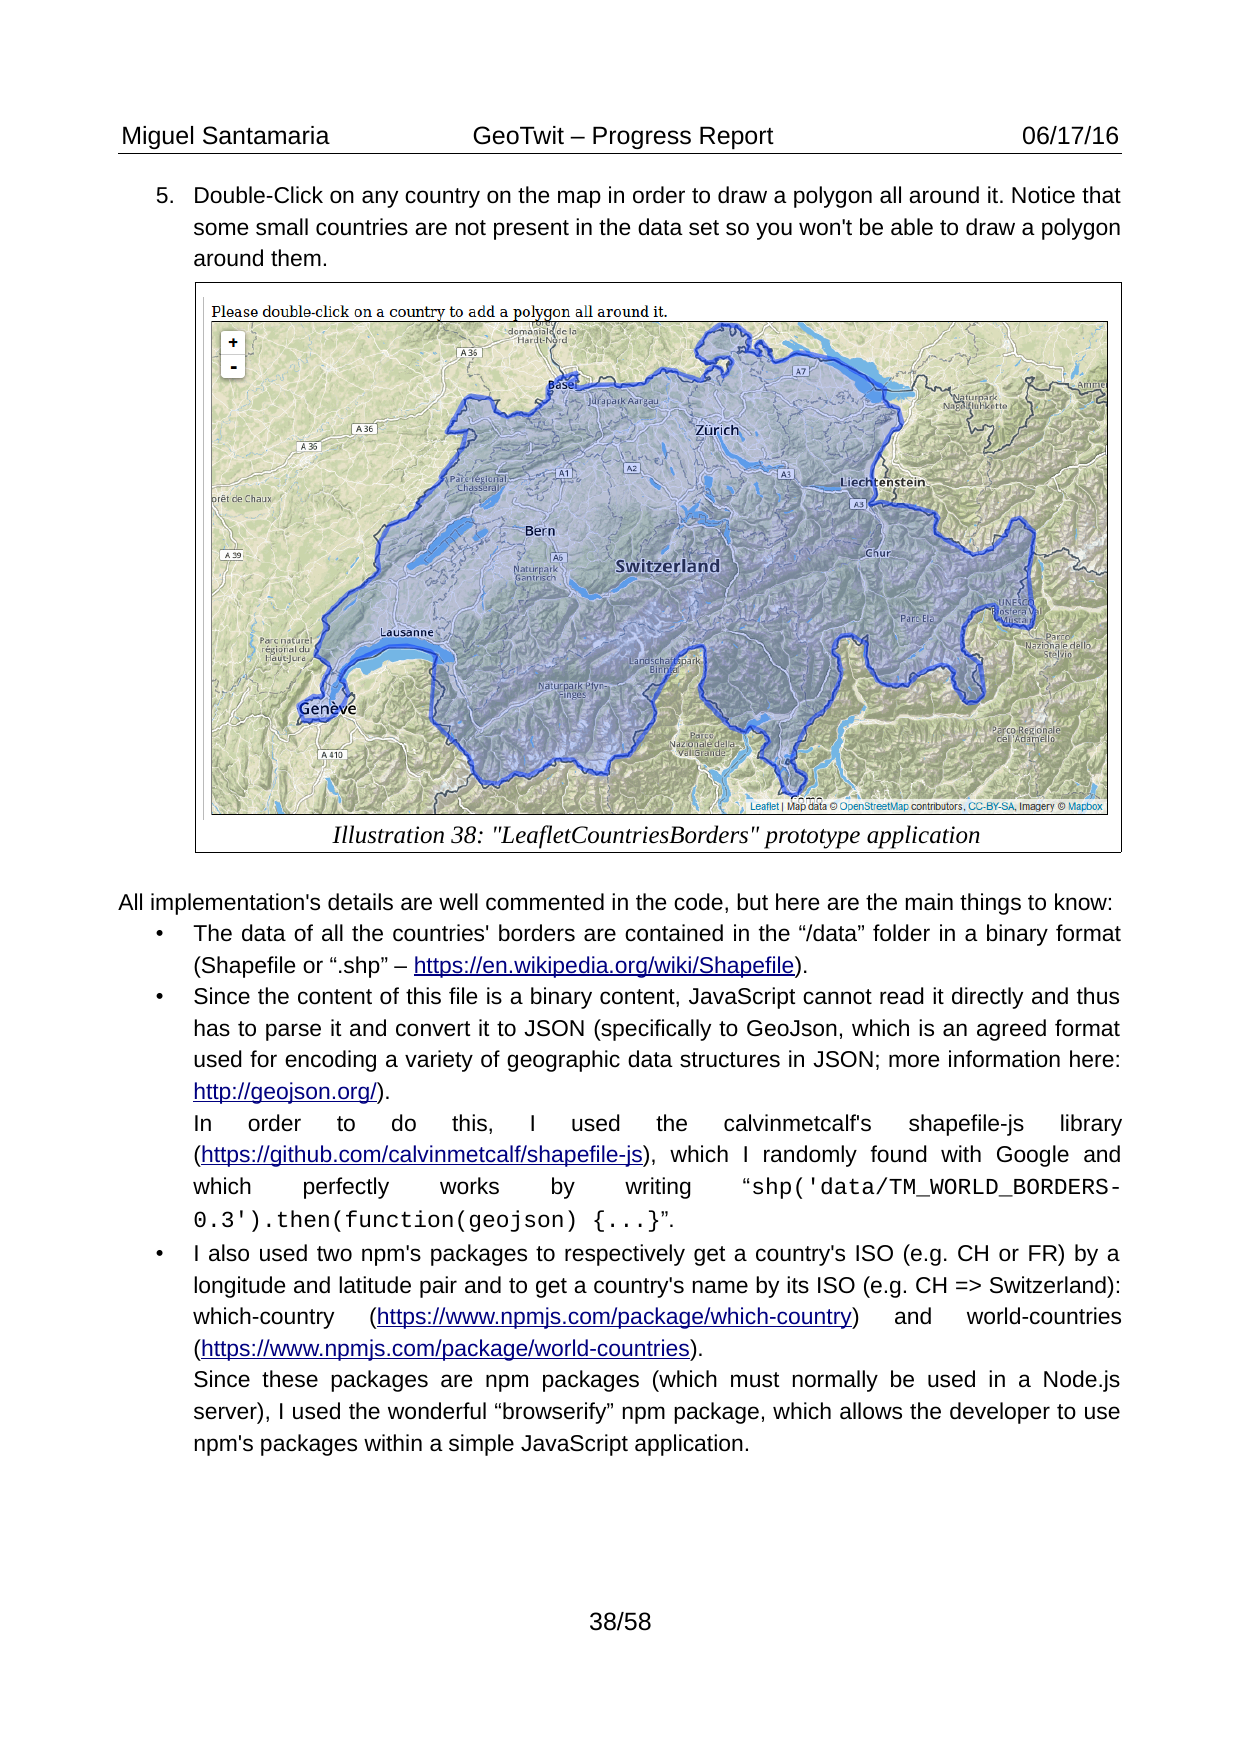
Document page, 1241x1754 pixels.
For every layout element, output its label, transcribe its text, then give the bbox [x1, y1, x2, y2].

list The data of all the countries' borders are contained in the “/data” folder in a binary format (Shapefile or “.shp” – https://en.wikipedia.org/wiki/Shapefile). [156, 920, 1122, 978]
list Since these packages are npm packages (which must normally be used in a Node.js server), I used the wonderful “browserify” npm package, which allows the developer to use npm's packages within a simple JavaScript application. [156, 1366, 1122, 1456]
list In order to do this, I used the calvinmetcalf's shapefile-js library (https://github.com/calvinmetcalf/shapefile-js), which I randomly found with Google and which perfectly works by writing “shp('data/TM_WORLD_BORDERS-0.3').then(function(geojson) {...}”. [156, 1109, 1122, 1234]
picture [203, 297, 1112, 820]
text All implementation's details are well commented in the code, but here are the main things to know: [118, 888, 1122, 915]
list Since the content of this file is a binary content, JavaScript cannot read it directly and thus has to parse it and convert it to JSON (specifically to GeoJson, which is an agreed format used for encoding a variety of geographic data structures in JSON; more information here: http://geojson.org/). [156, 983, 1122, 1104]
list Illustration 38: "LeafletCountriesBorders" prototype application [198, 820, 1118, 849]
list Double-Click on any country on the map in order to draw a polygon all around it. Notice that some small countries are not present in the data set so you won't be able to draw a polygon around them. [156, 182, 1122, 272]
list [196, 283, 1121, 852]
list I also used two npm's packages to respectively get a country's ISO (e.g. CH or FR) by a longitude and latitude pair and to get a country's name by its ISO (e.g. CH => Switzerland): which-country (https://www.npmjs.com/package/which-country) and world-countries (https://www.npmjs.com/package/world-countries). [156, 1240, 1122, 1361]
